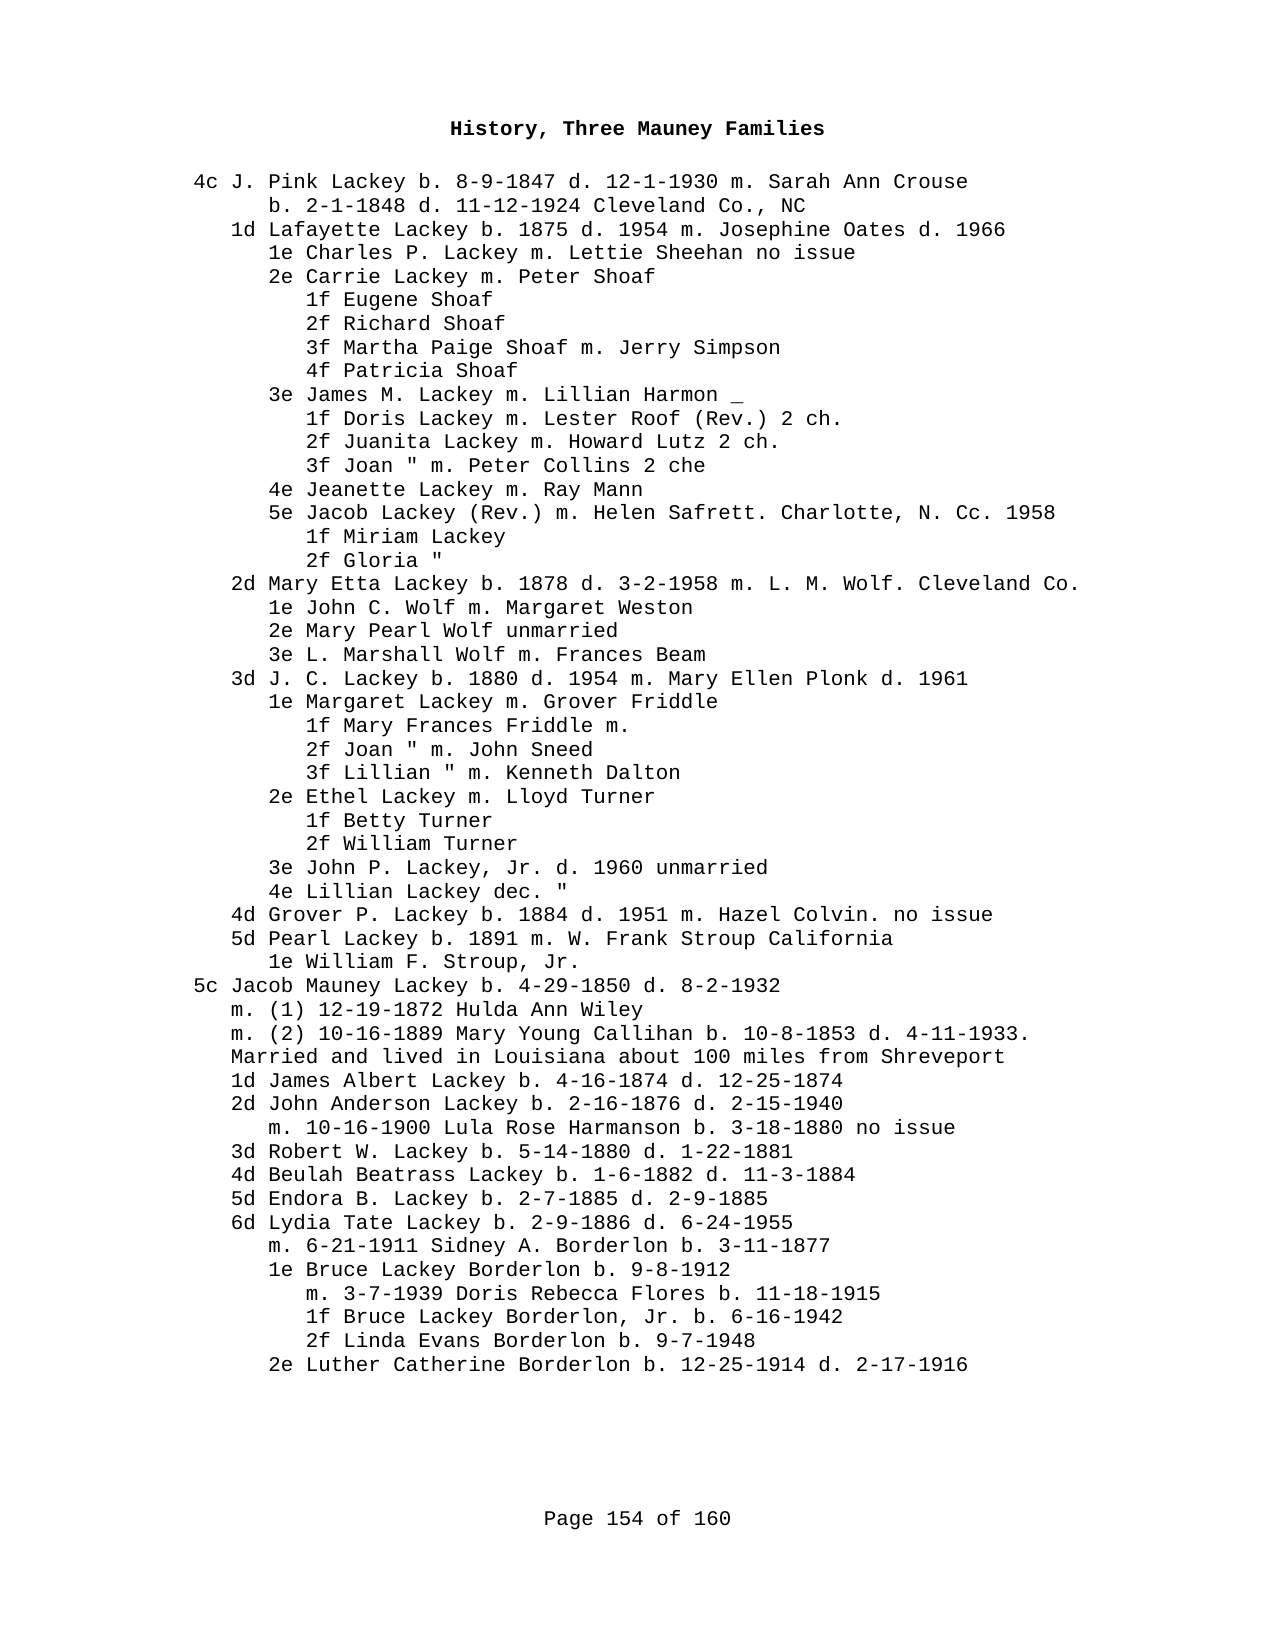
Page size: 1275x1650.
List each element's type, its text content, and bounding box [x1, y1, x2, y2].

text 1d James Albert Lackey b. 4-16-1874 d. 12-25-1874 [118, 1070, 1157, 1093]
text 2f Linda Evans Borderlon b. 9-7-1948 [118, 1330, 1157, 1353]
text 2d Mary Etta Lackey b. 1878 d. 3-2-1958 m. L. M. Wolf. Cleveland Co. [118, 573, 1157, 597]
text 2e Luther Catherine Borderlon b. 12-25-1914 d. 2-17-1916 [118, 1353, 1157, 1377]
text 6d Lydia Tate Lackey b. 2-9-1886 d. 6-24-1955 [118, 1212, 1157, 1235]
text 2f Juanita Lackey m. Howard Lutz 2 ch. [118, 431, 1157, 455]
text 1e Bruce Lackey Borderlon b. 9-8-1912 [118, 1259, 1157, 1283]
text Married and lived in Louisiana about 100 miles from Shreveport [118, 1046, 1157, 1070]
text 4d Grover P. Lackey b. 1884 d. 1951 m. Hazel Colvin. no issue [118, 904, 1157, 928]
text 1f Bruce Lackey Borderlon, Jr. b. 6-16-1942 [118, 1306, 1157, 1330]
text 1f Miriam Lackey [118, 526, 1157, 549]
text 2e Ethel Lackey m. Lloyd Turner [118, 786, 1157, 810]
text 1f Mary Frances Friddle m. [118, 715, 1157, 739]
text 3f Lillian " m. Kenneth Dalton [118, 762, 1157, 786]
text 4f Patricia Shoaf [118, 360, 1157, 384]
text 2f William Turner [118, 833, 1157, 857]
text 1e William F. Stroup, Jr. [118, 952, 1157, 975]
text 3f Martha Paige Shoaf m. Jerry Simpson [118, 337, 1157, 360]
text 2e Mary Pearl Wolf unmarried [118, 621, 1157, 644]
text 1f Eugene Shoaf [118, 289, 1157, 313]
text 5d Endora B. Lackey b. 2-7-1885 d. 2-9-1885 [118, 1188, 1157, 1212]
text 3e L. Marshall Wolf m. Frances Beam [118, 644, 1157, 668]
text 2f Joan " m. John Sneed [118, 739, 1157, 762]
text 3e John P. Lackey, Jr. d. 1960 unmarried [118, 857, 1157, 881]
text b. 2-1-1848 d. 11-12-1924 Cleveland Co., NC [118, 195, 1157, 218]
text 2d John Anderson Lackey b. 2-16-1876 d. 2-15-1940 [118, 1093, 1157, 1117]
text 4c J. Pink Lackey b. 8-9-1847 d. 12-1-1930 m. Sarah Ann Crouse [118, 171, 1157, 195]
text 5d Pearl Lackey b. 1891 m. W. Frank Stroup California [118, 928, 1157, 952]
text 1e Charles P. Lackey m. Lettie Sheehan no issue [118, 242, 1157, 266]
text 5e Jacob Lackey (Rev.) m. Helen Safrett. Charlotte, N. Cc. 1958 [118, 502, 1157, 526]
text m. 6-21-1911 Sidney A. Borderlon b. 3-11-1877 [118, 1235, 1157, 1259]
text m. (1) 12-19-1872 Hulda Ann Wiley [118, 999, 1157, 1022]
text 2f Gloria " [118, 549, 1157, 573]
text 2f Richard Shoaf [118, 313, 1157, 337]
text 4e Lillian Lackey dec. " [118, 881, 1157, 904]
text 4d Beulah Beatrass Lackey b. 1-6-1882 d. 11-3-1884 [118, 1164, 1157, 1188]
text 2e Carrie Lackey m. Peter Shoaf [118, 266, 1157, 289]
text 1e Margaret Lackey m. Grover Friddle [118, 691, 1157, 715]
text 3e James M. Lackey m. Lillian Harmon _ [118, 384, 1157, 408]
text m. 10-16-1900 Lula Rose Harmanson b. 3-18-1880 no issue [118, 1117, 1157, 1141]
text 4e Jeanette Lackey m. Ray Mann [118, 479, 1157, 502]
text 1e John C. Wolf m. Margaret Weston [118, 597, 1157, 621]
text 1d Lafayette Lackey b. 1875 d. 1954 m. Josephine Oates d. 1966 [118, 218, 1157, 242]
text 1f Doris Lackey m. Lester Roof (Rev.) 2 ch. [118, 408, 1157, 431]
text m. (2) 10-16-1889 Mary Young Callihan b. 10-8-1853 d. 4-11-1933. [118, 1022, 1157, 1046]
text m. 3-7-1939 Doris Rebecca Flores b. 11-18-1915 [118, 1283, 1157, 1306]
text 5c Jacob Mauney Lackey b. 4-29-1850 d. 8-2-1932 [118, 975, 1157, 999]
text 1f Betty Turner [118, 810, 1157, 833]
text 3d Robert W. Lackey b. 5-14-1880 d. 1-22-1881 [118, 1141, 1157, 1164]
text 3d J. C. Lackey b. 1880 d. 1954 m. Mary Ellen Plonk d. 1961 [118, 668, 1157, 691]
text 3f Joan " m. Peter Collins 2 che [118, 455, 1157, 479]
